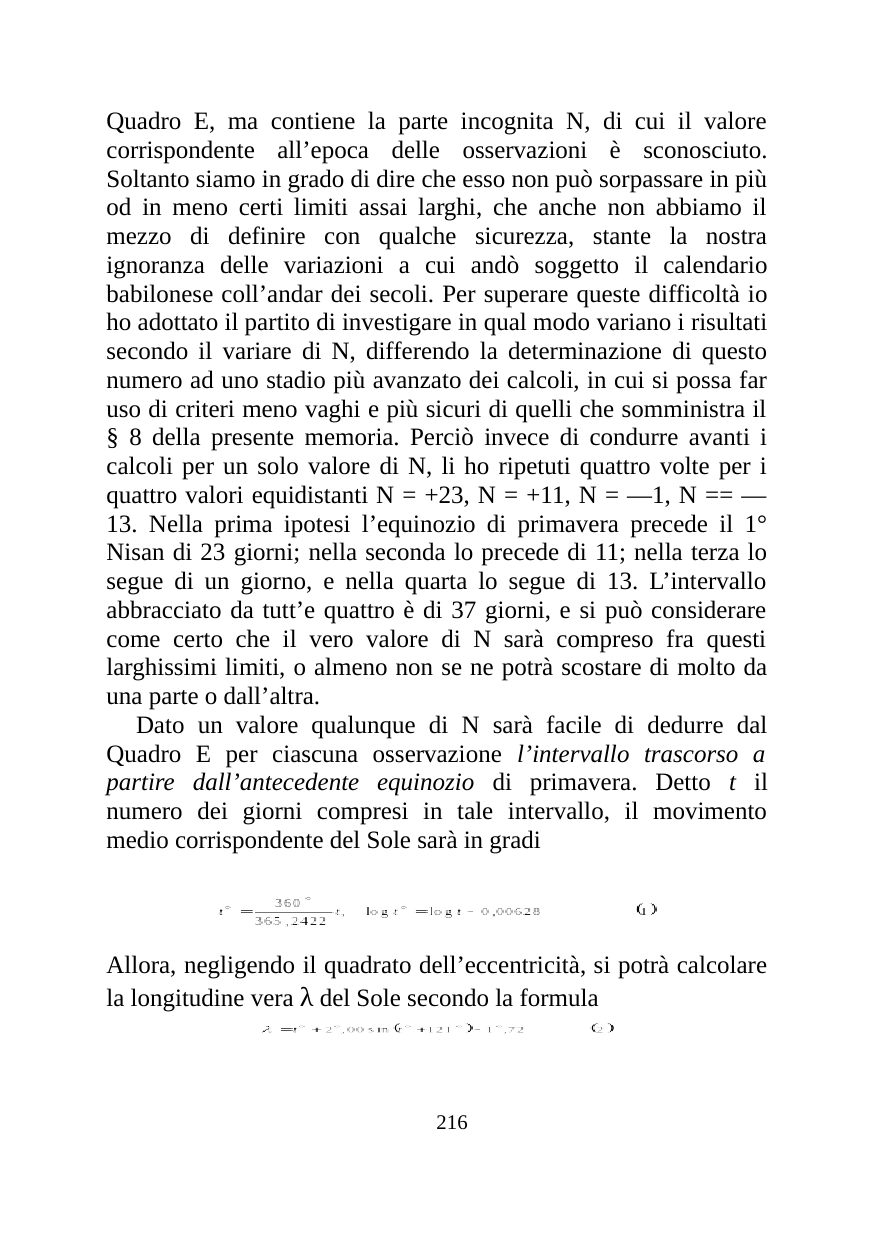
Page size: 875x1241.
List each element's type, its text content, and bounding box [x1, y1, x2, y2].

text Quadro E, ma contiene la parte incognita N, di cui il valore corrispondente all’epoca delle osservazioni è sconosciuto. Soltanto siamo in grado di dire che esso non può sorpassare in più od in meno certi limiti assai larghi, che anche non abbiamo il mezzo di definire con qualche sicurezza, stante la nostra ignoranza delle variazioni a cui andò soggetto il calendario babilonese coll’andar dei secoli. Per superare queste difficoltà io ho adottato il partito di investigare in qual modo variano i risultati secondo il variare di N, differendo la determinazione di questo numero ad uno stadio più avanzato dei calcoli, in cui si possa far uso di criteri meno vaghi e più sicuri di quelli che somministra il § 8 della presente memoria. Perciò invece di condurre avanti i calcoli per un solo valore di N, li ho ripetuti quattro volte per i quattro valori equidistanti N = +23, N = +11, N = —1, N == —13. Nella prima ipotesi l’equinozio di primavera precede il 1° Nisan di 23 giorni; nella seconda lo precede di 11; nella terza lo segue di un giorno, e nella quarta lo segue di 13. L’intervallo abbracciato da tutt’e quattro è di 37 giorni, e si può considerare come certo che il vero valore di N sarà compreso fra questi larghissimi limiti, o almeno non se ne potrà scostare di molto da una parte o dall’altra. [106, 106, 768, 710]
text Allora, negligendo il quadrato dell’eccentricità, si potrà calcolare la longitudine vera λ del Sole secondo la formula [106, 951, 768, 1013]
text Dato un valore qualunque di N sarà facile di dedurre dal Quadro E per ciascuna osservazione l’intervallo trascorso a partire dall’antecedente equinozio di primavera. Detto t il numero dei giorni compresi in tale intervallo, il movimento medio corrispondente del Sole sarà in gradi [106, 710, 768, 854]
